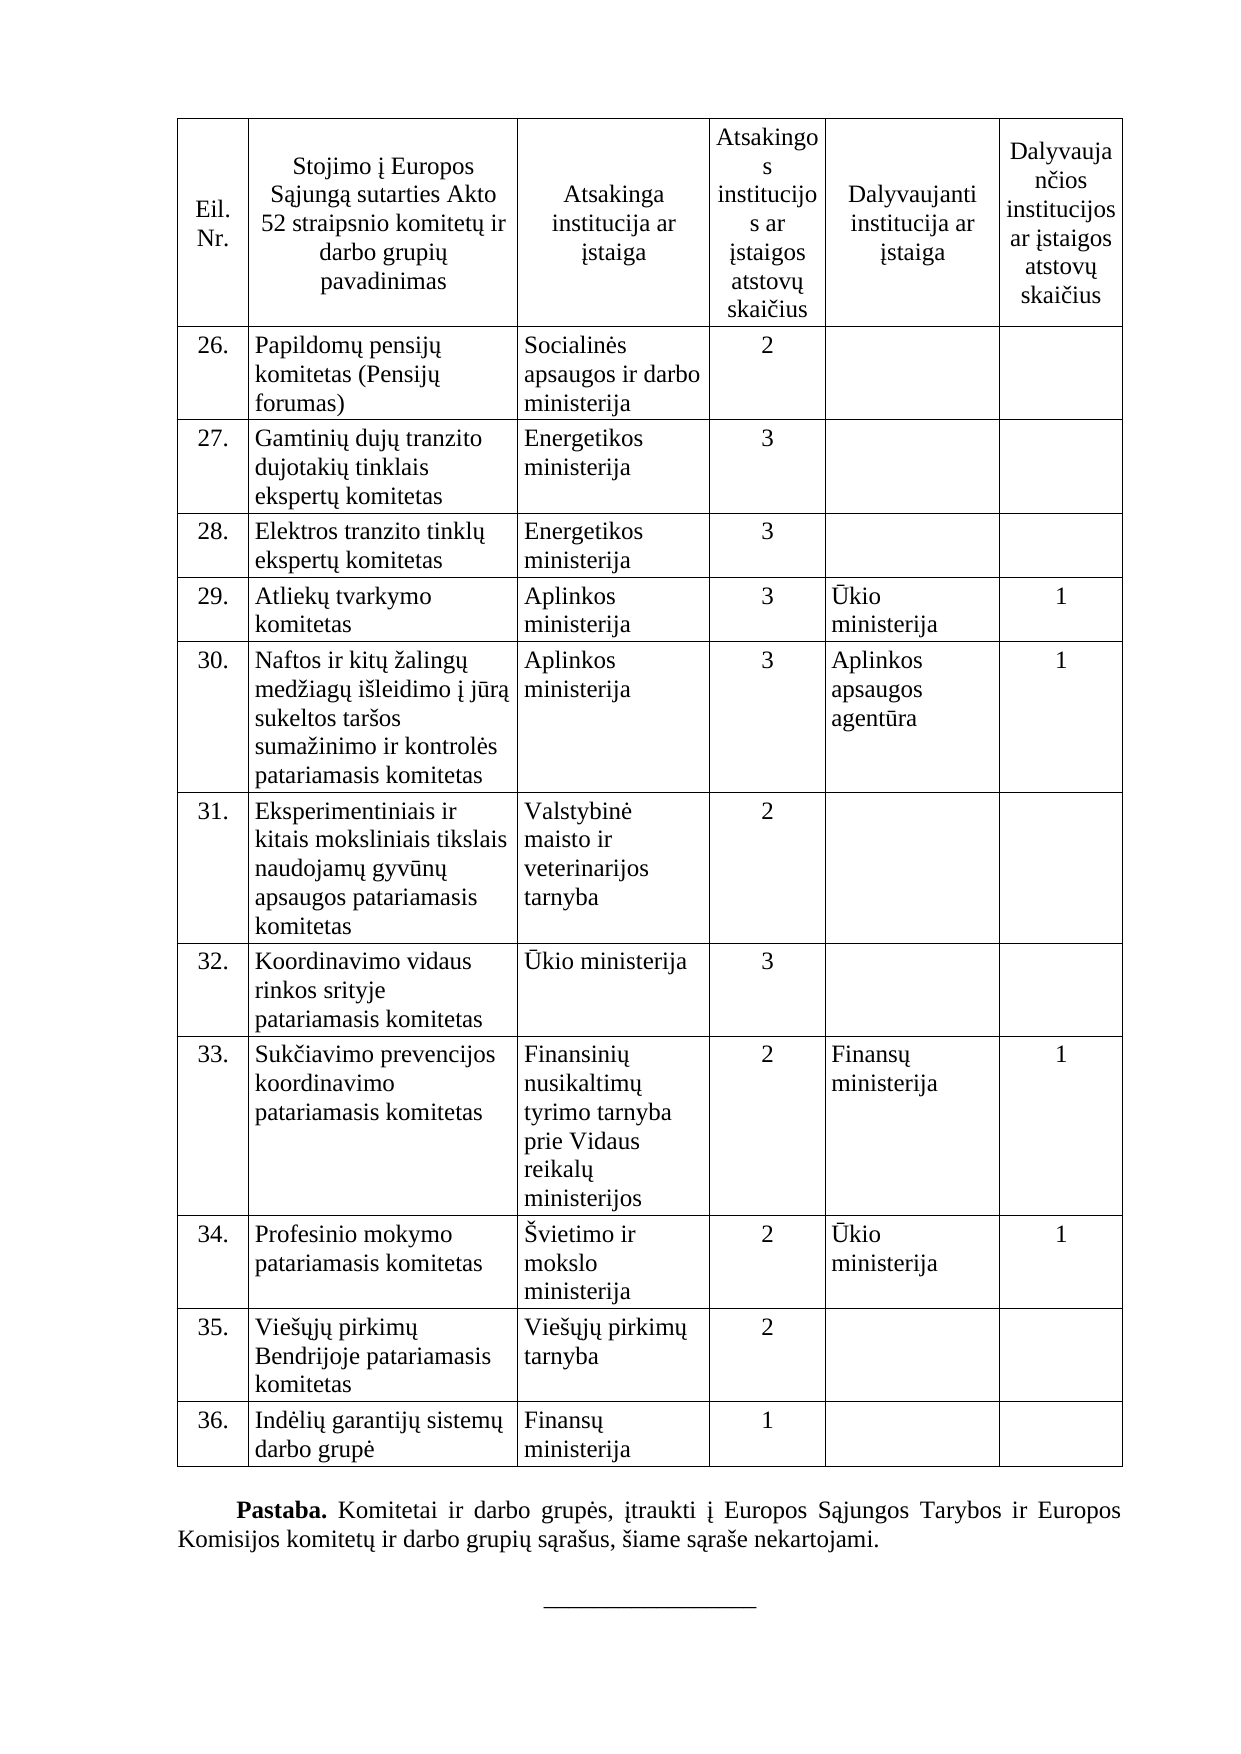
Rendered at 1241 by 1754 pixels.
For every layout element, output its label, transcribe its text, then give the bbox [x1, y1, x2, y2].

table_header Atsakingos institucijos ar įstaigos atstovų skaičius [710, 119, 825, 326]
table_cell [826, 420, 999, 512]
table_cell 3 [710, 514, 825, 577]
table_cell [826, 1309, 999, 1401]
table_cell Elektros tranzito tinklų ekspertų komitetas [249, 514, 517, 577]
table_cell Aplinkos ministerija [518, 642, 709, 792]
table_cell [1000, 420, 1122, 512]
table_header Stojimo į Europos Sąjungą sutarties Akto 52 straipsnio komitetų ir darbo grupių pavadinimas [249, 119, 517, 326]
table_cell Gamtinių dujų tranzito dujotakių tinklais ekspertų komitetas [249, 420, 517, 512]
table_cell Naftos ir kitų žalingų medžiagų išleidimo į jūrą sukeltos taršos sumažinimo ir kontrolės patariamasis komitetas [249, 642, 517, 792]
table_cell [826, 327, 999, 419]
table_cell Atliekų tvarkymo komitetas [249, 578, 517, 641]
table_cell Eksperimentiniais ir kitais moksliniais tikslais naudojamų gyvūnų apsaugos patariamasis komitetas [249, 793, 517, 942]
table_cell Ūkio ministerija [826, 578, 999, 641]
table_cell [1000, 793, 1122, 942]
table_cell [1000, 1309, 1122, 1401]
table_cell 27. [178, 420, 248, 512]
table_cell 1 [1000, 642, 1122, 792]
table_cell Ūkio ministerija [518, 944, 709, 1036]
table_cell Indėlių garantijų sistemų darbo grupė [249, 1402, 517, 1466]
table_cell [826, 793, 999, 942]
table_header Atsakinga institucija ar įstaiga [518, 119, 709, 326]
table_header Eil. Nr. [178, 119, 248, 326]
table_cell 32. [178, 944, 248, 1036]
text _________________ [177, 1582, 1122, 1610]
table_cell 3 [710, 944, 825, 1036]
table_cell 1 [1000, 1037, 1122, 1215]
table_cell Viešųjų pirkimų Bendrijoje patariamasis komitetas [249, 1309, 517, 1401]
table_cell 35. [178, 1309, 248, 1401]
table_cell Profesinio mokymo patariamasis komitetas [249, 1216, 517, 1308]
table_cell 28. [178, 514, 248, 577]
table_cell [826, 944, 999, 1036]
table_cell [1000, 514, 1122, 577]
table_cell Viešųjų pirkimų tarnyba [518, 1309, 709, 1401]
table_cell Energetikos ministerija [518, 420, 709, 512]
text Pastaba. Komitetai ir darbo grupės, įtraukti į Europos Sąjungos Tarybos ir Europos Komisijos komitetų ir darbo grupių sąrašus, šiame sąraše nekartojami. [177, 1495, 1122, 1553]
table_cell 29. [178, 578, 248, 641]
table_cell Socialinės apsaugos ir darbo ministerija [518, 327, 709, 419]
table_cell Švietimo ir mokslo ministerija [518, 1216, 709, 1308]
table_cell Sukčiavimo prevencijos koordinavimo patariamasis komitetas [249, 1037, 517, 1215]
table_cell Finansų ministerija [518, 1402, 709, 1466]
table_cell 2 [710, 1037, 825, 1215]
table_cell 31. [178, 793, 248, 942]
table_cell 3 [710, 420, 825, 512]
table_cell 1 [1000, 1216, 1122, 1308]
table_cell Aplinkos ministerija [518, 578, 709, 641]
table_cell Papildomų pensijų komitetas (Pensijų forumas) [249, 327, 517, 419]
table_cell 34. [178, 1216, 248, 1308]
table_cell [1000, 944, 1122, 1036]
table_header Dalyvaujanti institucija ar įstaiga [826, 119, 999, 326]
table_cell Koordinavimo vidaus rinkos srityje patariamasis komitetas [249, 944, 517, 1036]
table_cell Finansinių nusikaltimų tyrimo tarnyba prie Vidaus reikalų ministerijos [518, 1037, 709, 1215]
table_cell Valstybinė maisto ir veterinarijos tarnyba [518, 793, 709, 942]
table_cell 2 [710, 1216, 825, 1308]
table_cell [1000, 327, 1122, 419]
table_cell 26. [178, 327, 248, 419]
table_cell [826, 514, 999, 577]
table_cell [1000, 1402, 1122, 1466]
table_header Dalyvaujančios institucijos ar įstaigos atstovų skaičius [1000, 119, 1122, 326]
table_cell 3 [710, 642, 825, 792]
table_cell 3 [710, 578, 825, 641]
table_cell 33. [178, 1037, 248, 1215]
table_cell 30. [178, 642, 248, 792]
table_cell 1 [1000, 578, 1122, 641]
table_cell Energetikos ministerija [518, 514, 709, 577]
table_cell [826, 1402, 999, 1466]
table_cell Ūkio ministerija [826, 1216, 999, 1308]
table_cell Finansų ministerija [826, 1037, 999, 1215]
table_cell 1 [710, 1402, 825, 1466]
table_cell Aplinkos apsaugos agentūra [826, 642, 999, 792]
table_cell 2 [710, 793, 825, 942]
table_cell 36. [178, 1402, 248, 1466]
table_cell 2 [710, 1309, 825, 1401]
table_cell 2 [710, 327, 825, 419]
